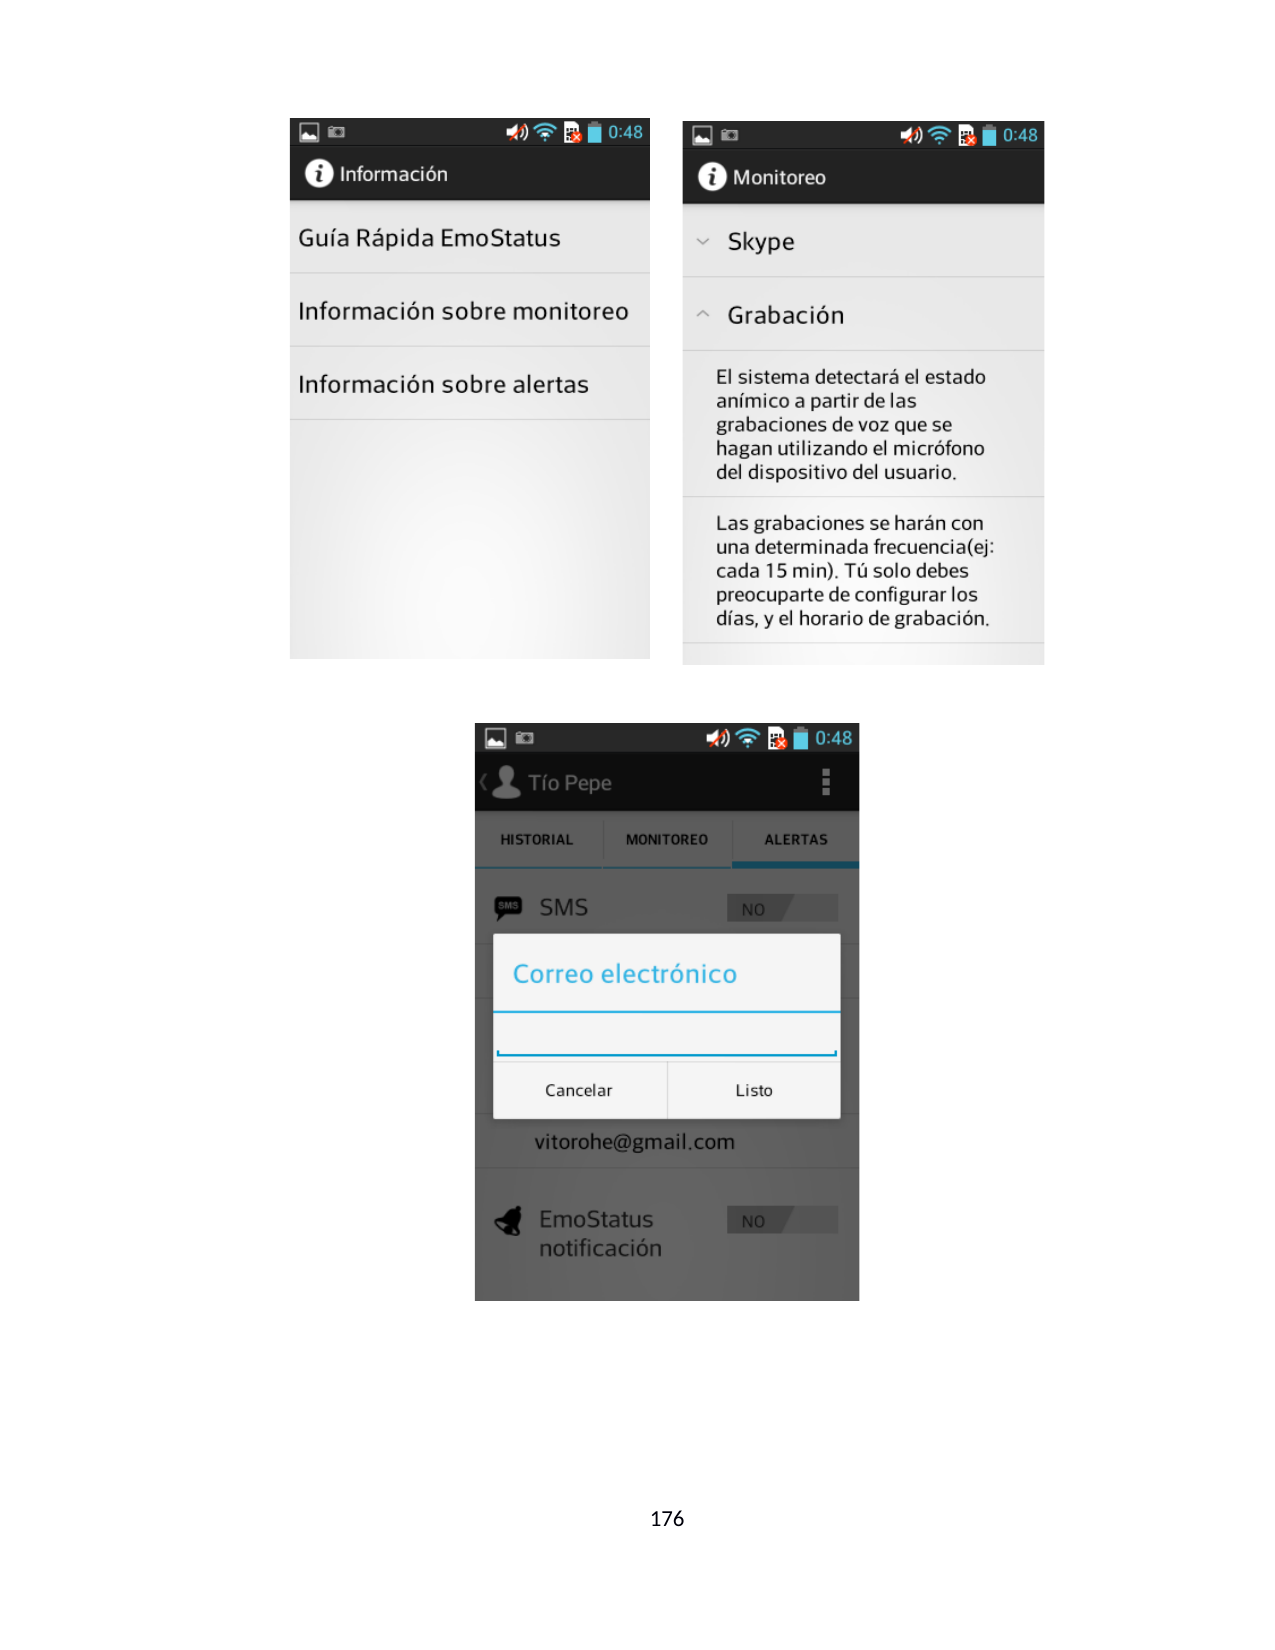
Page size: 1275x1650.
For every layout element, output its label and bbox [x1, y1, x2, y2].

picture [474, 723, 860, 1301]
picture [289, 118, 650, 659]
picture [682, 121, 1045, 665]
